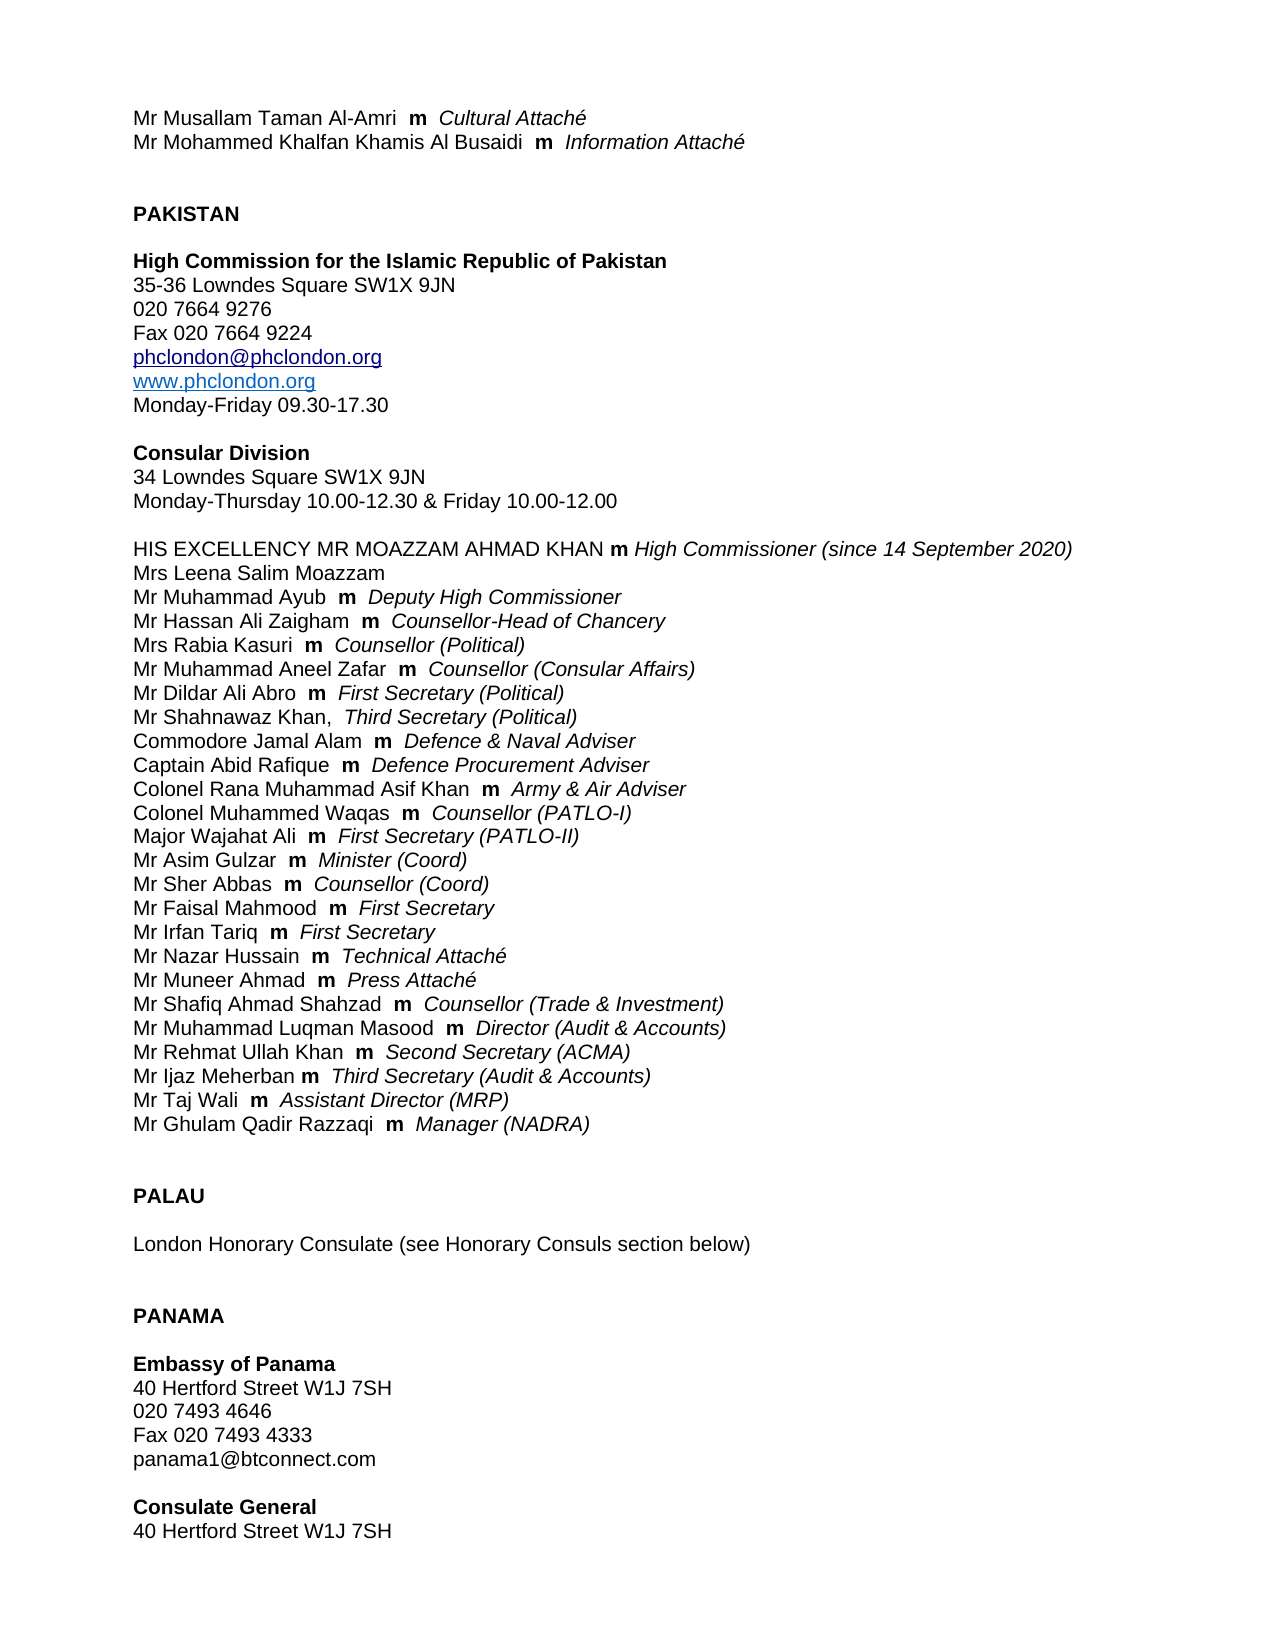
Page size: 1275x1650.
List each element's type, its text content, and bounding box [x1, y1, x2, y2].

text Mr Dildar Ali Abro m First Secretary (Political) [133, 681, 1181, 704]
text phclondon@phclondon.org [133, 345, 1181, 369]
text 40 Hertford Street W1J 7SH [133, 1519, 1181, 1543]
text HIS EXCELLENCY MR MOAZZAM AHMAD KHAN m High Commissioner (since 14 September 2020) [133, 537, 1181, 561]
text Fax 020 7493 4333 [133, 1423, 1181, 1447]
text Mr Rehmat Ullah Khan m Second Secretary (ACMA) [133, 1040, 1181, 1064]
text Monday-Friday 09.30-17.30 [133, 393, 1181, 417]
text 35-36 Lowndes Square SW1X 9JN [133, 273, 1181, 297]
text Mr Asim Gulzar m Minister (Coord) [133, 848, 1181, 872]
text Mrs Leena Salim Moazzam [133, 561, 1181, 585]
text Colonel Muhammed Waqas m Counsellor (PATLO-I) [133, 800, 1181, 824]
text Mr Faisal Mahmood m First Secretary [133, 896, 1181, 920]
text PANAMA [133, 1303, 1181, 1327]
text Mr Taj Wali m Assistant Director (MRP) [133, 1088, 1181, 1112]
text Embassy of Panama [133, 1351, 1181, 1375]
text 020 7664 9276 [133, 297, 1181, 321]
text Mr Muneer Ahmad m Press Attaché [133, 968, 1181, 992]
text Monday-Thursday 10.00-12.30 & Friday 10.00-12.00 [133, 489, 1181, 513]
text Consulate General [133, 1495, 1181, 1519]
text panama1@btconnect.com [133, 1447, 1181, 1471]
text Fax 020 7664 9224 [133, 321, 1181, 345]
text Mr Mohammed Khalfan Khamis Al Busaidi m Information Attaché [133, 129, 1181, 153]
text Mr Hassan Ali Zaigham m Counsellor-Head of Chancery [133, 609, 1181, 633]
text Colonel Rana Muhammad Asif Khan m Army & Air Adviser [133, 776, 1181, 800]
text PAKISTAN [133, 201, 1181, 225]
text Mr Shafiq Ahmad Shahzad m Counsellor (Trade & Investment) [133, 992, 1181, 1016]
text 34 Lowndes Square SW1X 9JN [133, 465, 1181, 489]
text Mr Muhammad Ayub m Deputy High Commissioner [133, 585, 1181, 609]
text Mr Ghulam Qadir Razzaqi m Manager (NADRA) [133, 1112, 1181, 1136]
text Mr Musallam Taman Al-Amri m Cultural Attaché [133, 106, 1181, 129]
text Mr Shahnawaz Khan, Third Secretary (Political) [133, 704, 1181, 728]
text High Commission for the Islamic Republic of Pakistan [133, 249, 1181, 273]
text PALAU [133, 1184, 1181, 1208]
text Mr Ijaz Meherban m Third Secretary (Audit & Accounts) [133, 1064, 1181, 1088]
text Mrs Rabia Kasuri m Counsellor (Political) [133, 633, 1181, 657]
text Commodore Jamal Alam m Defence & Naval Adviser [133, 728, 1181, 752]
text 020 7493 4646 [133, 1399, 1181, 1423]
text Mr Muhammad Aneel Zafar m Counsellor (Consular Affairs) [133, 657, 1181, 681]
text Mr Sher Abbas m Counsellor (Coord) [133, 872, 1181, 896]
text Mr Muhammad Luqman Masood m Director (Audit & Accounts) [133, 1016, 1181, 1040]
text Mr Nazar Hussain m Technical Attaché [133, 944, 1181, 968]
text Consular Division [133, 441, 1181, 465]
text Major Wajahat Ali m First Secretary (PATLO-II) [133, 824, 1181, 848]
text London Honorary Consulate (see Honorary Consuls section below) [133, 1232, 1181, 1256]
text Captain Abid Rafique m Defence Procurement Adviser [133, 752, 1181, 776]
text 40 Hertford Street W1J 7SH [133, 1375, 1181, 1399]
text Mr Irfan Tariq m First Secretary [133, 920, 1181, 944]
text www.phclondon.org [133, 369, 1181, 393]
